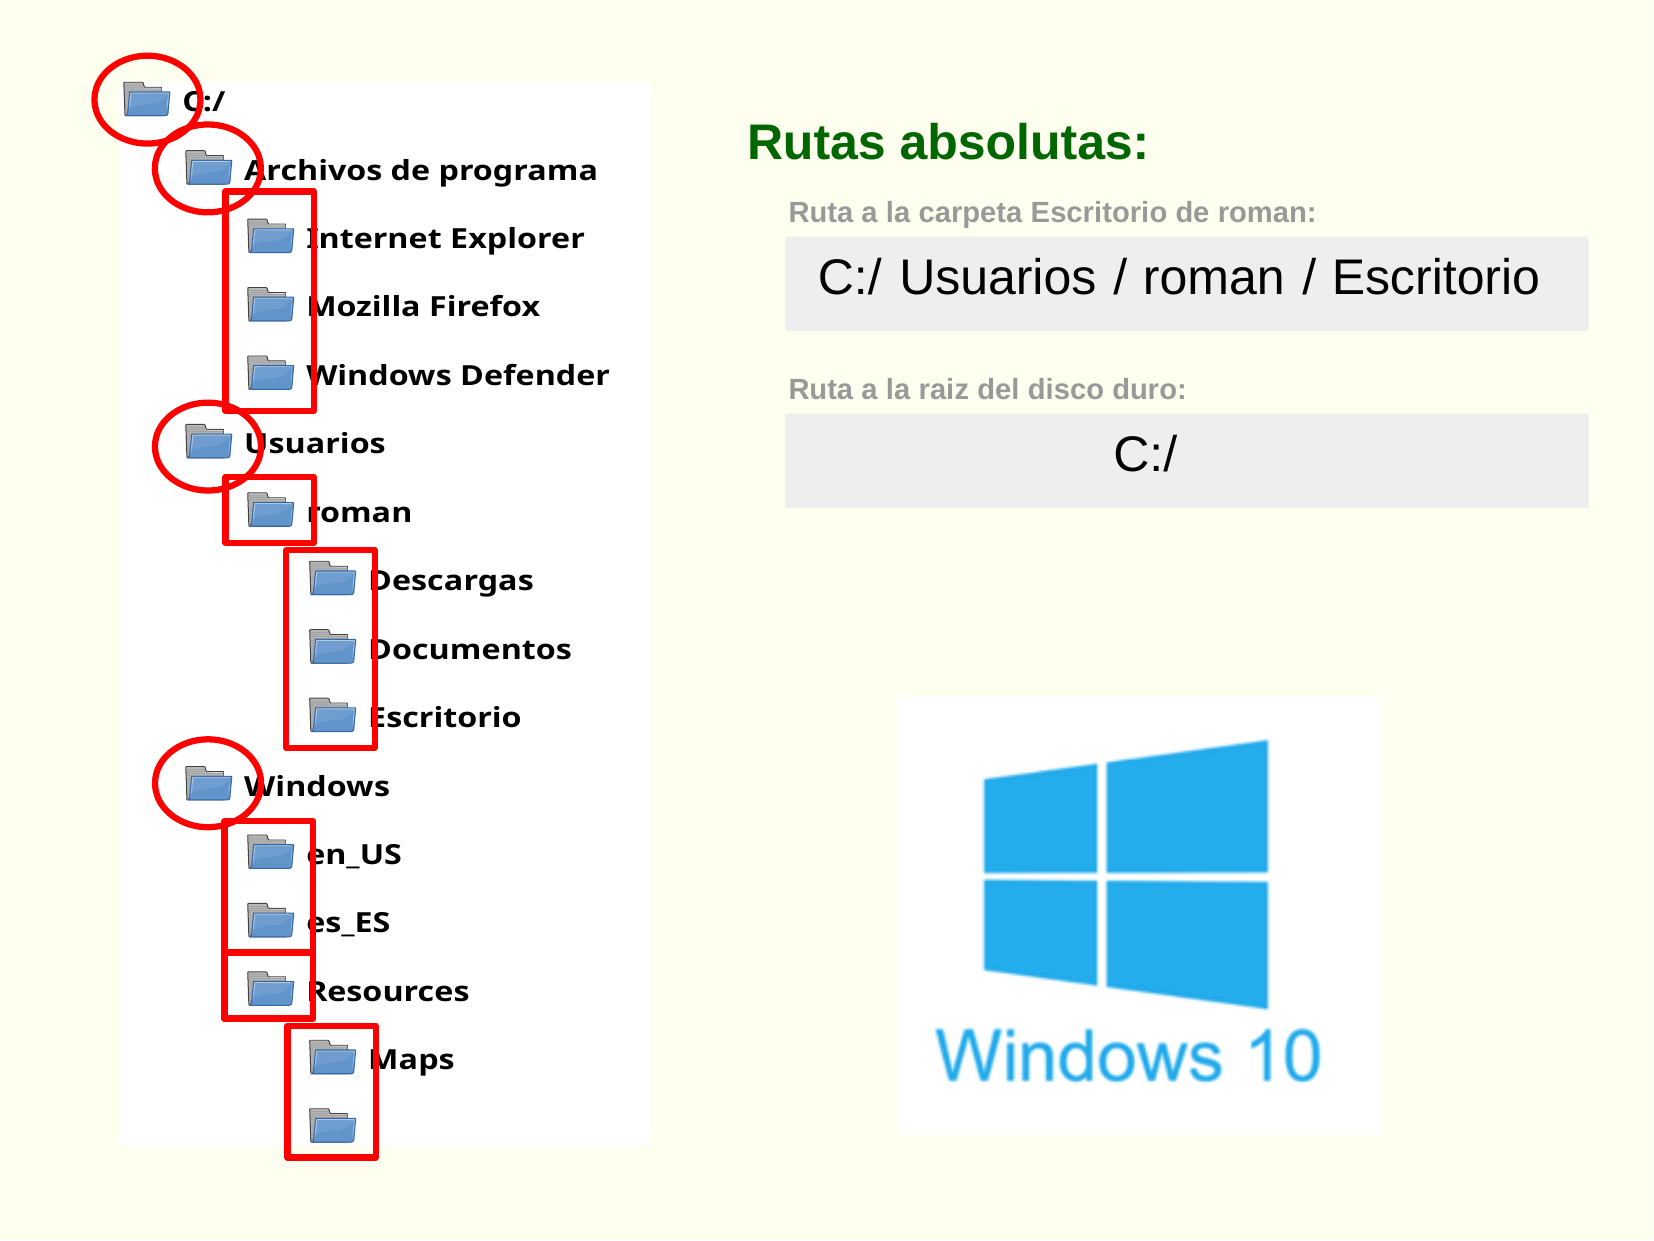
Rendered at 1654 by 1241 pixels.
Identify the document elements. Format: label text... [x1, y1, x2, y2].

text_box [785, 236, 1589, 332]
picture [897, 696, 1382, 1135]
picture [229, 195, 311, 408]
text_box Escritorio [1317, 242, 1555, 313]
text_box C:/ [1098, 419, 1193, 490]
text_box Rutas absolutas: [732, 106, 1165, 178]
picture [159, 128, 257, 209]
text_box Ruta a la raiz del disco duro: [773, 366, 1203, 414]
picture [159, 406, 257, 487]
text_box / [1287, 242, 1317, 313]
text_box / [1098, 242, 1128, 313]
picture [120, 81, 197, 140]
picture [229, 195, 244, 204]
text_box roman [1128, 242, 1287, 313]
text_box Ruta a la carpeta Escritorio de roman: [773, 188, 1333, 237]
picture [120, 81, 650, 1146]
text_box Usuarios [884, 242, 1098, 313]
picture [229, 480, 311, 540]
text_box [785, 413, 1589, 509]
text_box C:/ [803, 242, 884, 313]
picture [291, 1029, 373, 1146]
